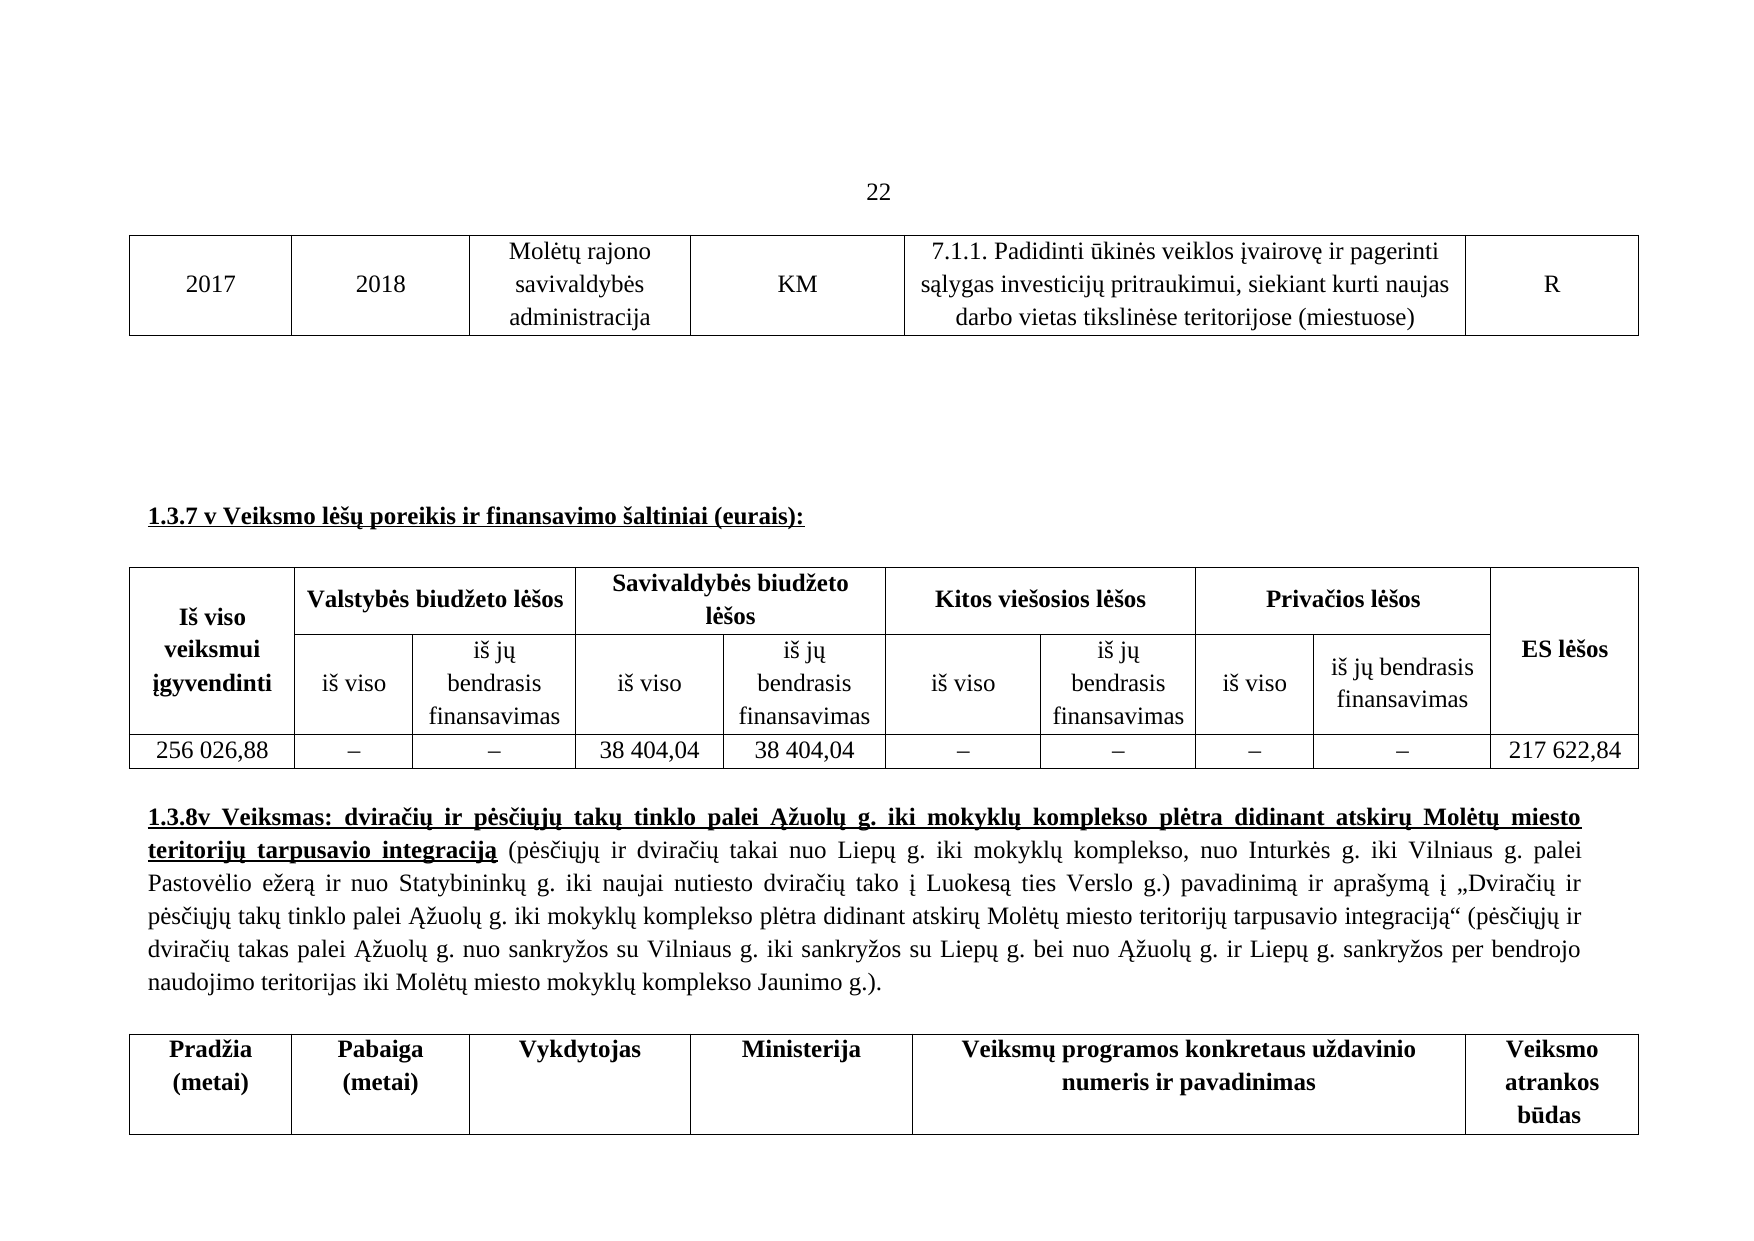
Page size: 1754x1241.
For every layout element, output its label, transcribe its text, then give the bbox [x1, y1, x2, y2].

table_cell 2018 [292, 236, 469, 335]
table_cell iš viso [295, 635, 412, 734]
table_header Privačios lėšos [1196, 568, 1490, 634]
table_header Vykdytojas [470, 1035, 690, 1133]
table_cell 2017 [130, 236, 291, 335]
table_header Kitos viešosios lėšos [886, 568, 1195, 634]
table_cell R [1466, 236, 1638, 335]
table_cell – [1314, 735, 1490, 768]
table_header Veiksmų programos konkretaus uždavinio numeris ir pavadinimas [913, 1035, 1465, 1133]
table_header Iš viso veiksmui įgyvendinti [130, 568, 294, 734]
table_header Savivaldybės biudžeto lėšos [576, 568, 885, 634]
text 1.3.8v Veiksmas: dviračių ir pėsčiųjų takų tinklo palei Ąžuolų g. iki mokyklų komplekso plėtra didinant atskirų Molėtų miesto teritorijų tarpusavio integraciją (pėsčiųjų ir dviračių takai nuo Liepų g. iki mokyklų komplekso, nuo Inturkės g. iki Vilniaus g. palei Pastovėlio ežerą ir nuo Statybininkų g. iki naujai nutiesto dviračių tako į Luokesą ties Verslo g.) pavadinimą ir aprašymą į „Dviračių ir pėsčiųjų takų tinklo palei Ąžuolų g. iki mokyklų komplekso plėtra didinant atskirų Molėtų miesto teritorijų tarpusavio integraciją“ (pėsčiųjų ir dviračių takas palei Ąžuolų g. nuo sankryžos su Vilniaus g. iki sankryžos su Liepų g. bei nuo Ąžuolų g. ir Liepų g. sankryžos per bendrojo naudojimo teritorijas iki Molėtų miesto mokyklų komplekso Jaunimo g.). [148, 802, 1583, 996]
table_header Pabaiga (metai) [292, 1035, 469, 1133]
table_cell 217 622,84 [1491, 735, 1638, 768]
table_cell – [295, 735, 412, 768]
text 1.3.7 v Veiksmo lėšų poreikis ir finansavimo šaltiniai (eurais): [118, 501, 1639, 530]
table_cell iš viso [1196, 635, 1313, 734]
table_cell iš jų bendrasis finansavimas [1041, 635, 1195, 734]
table_header Ministerija [691, 1035, 912, 1133]
table_header Valstybės biudžeto lėšos [295, 568, 575, 634]
table_cell 7.1.1. Padidinti ūkinės veiklos įvairovę ir pagerinti sąlygas investicijų pritraukimui, siekiant kurti naujas darbo vietas tikslinėse teritorijose (miestuose) [905, 236, 1465, 335]
table_cell Molėtų rajono savivaldybės administracija [470, 236, 690, 335]
table_cell 256 026,88 [130, 735, 294, 768]
table_cell iš viso [576, 635, 723, 734]
table_cell iš viso [886, 635, 1040, 734]
table_cell iš jų bendrasis finansavimas [1314, 635, 1490, 734]
table_cell – [1041, 735, 1195, 768]
table_cell 38 404,04 [724, 735, 885, 768]
table_cell – [1196, 735, 1313, 768]
table_header ES lėšos [1491, 568, 1638, 734]
table_cell – [413, 735, 575, 768]
table_header Veiksmo atrankos būdas [1466, 1035, 1638, 1133]
table_cell – [886, 735, 1040, 768]
table_cell iš jų bendrasis finansavimas [724, 635, 885, 734]
table_header Pradžia (metai) [130, 1035, 291, 1133]
table_cell 38 404,04 [576, 735, 723, 768]
table_cell iš jų bendrasis finansavimas [413, 635, 575, 734]
table_cell KM [691, 236, 904, 335]
